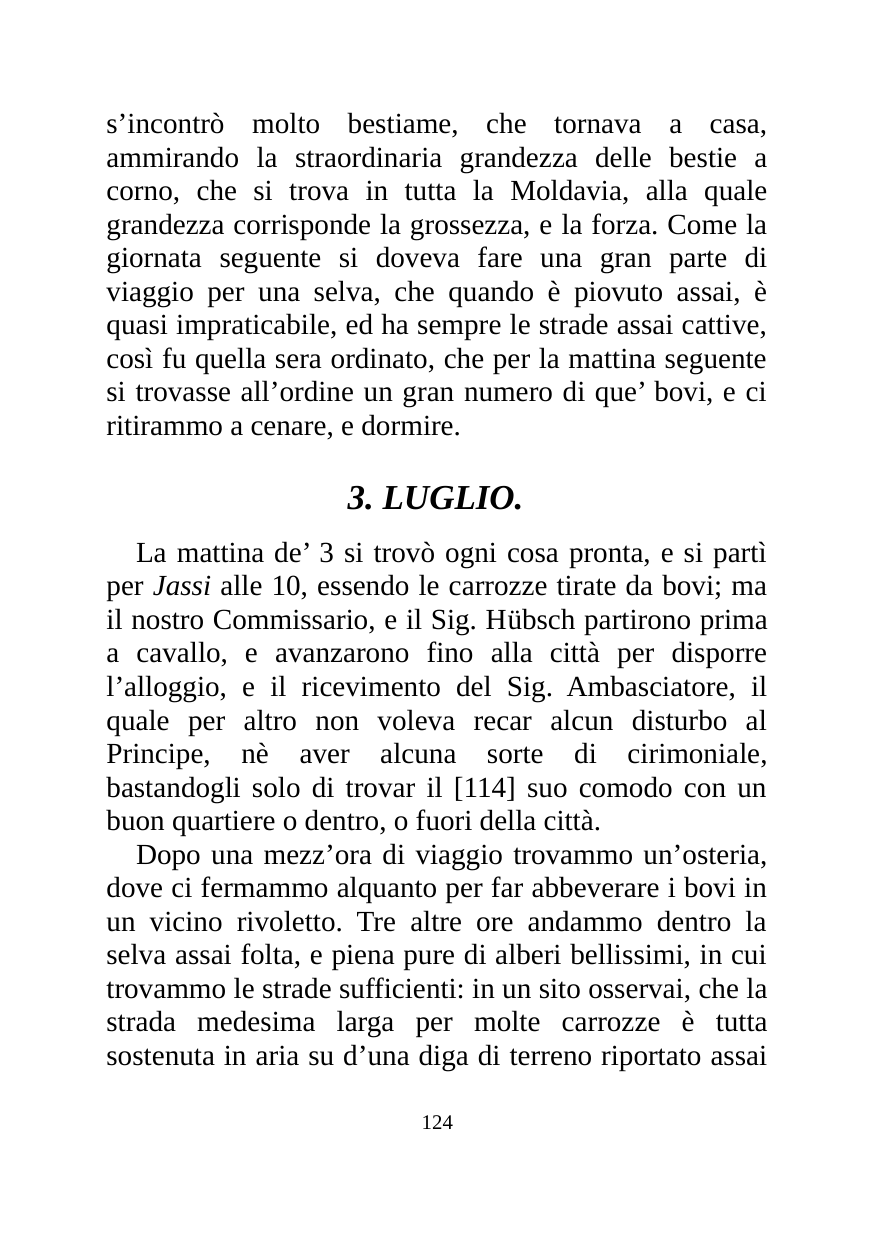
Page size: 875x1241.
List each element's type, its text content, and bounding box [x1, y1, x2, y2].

subtitle 3. LUGLIO. [106, 477, 768, 517]
text La mattina de’ 3 si trovò ogni cosa pronta, e si partì per Jassi alle 10, essendo le carrozze tirate da bovi; ma il nostro Commissario, e il Sig. Hübsch partirono prima a cavallo, e avanzarono fino alla città per disporre l’alloggio, e il ricevimento del Sig. Ambasciatore, il quale per altro non voleva recar alcun disturbo al Principe, nè aver alcuna sorte di cirimoniale, bastandogli solo di trovar il [114] suo comodo con un buon quartiere o dentro, o fuori della città. [106, 535, 768, 837]
text s’incontrò molto bestiame, che tornava a casa, ammirando la straordinaria grandezza delle bestie a corno, che si trova in tutta la Moldavia, alla quale grandezza corrisponde la grossezza, e la forza. Come la giornata seguente si doveva fare una gran parte di viaggio per una selva, che quando è piovuto assai, è quasi impraticabile, ed ha sempre le strade assai cattive, così fu quella sera ordinato, che per la mattina seguente si trovasse all’ordine un gran numero di que’ bovi, e ci ritirammo a cenare, e dormire. [106, 106, 768, 442]
text Dopo una mezz’ora di viaggio trovammo un’osteria, dove ci fermammo alquanto per far abbeverare i bovi in un vicino rivoletto. Tre altre ore andammo dentro la selva assai folta, e piena pure di alberi bellissimi, in cui trovammo le strade sufficienti: in un sito osservai, che la strada medesima larga per molte carrozze è tutta sostenuta in aria su d’una diga di terreno riportato assai [106, 837, 768, 1072]
